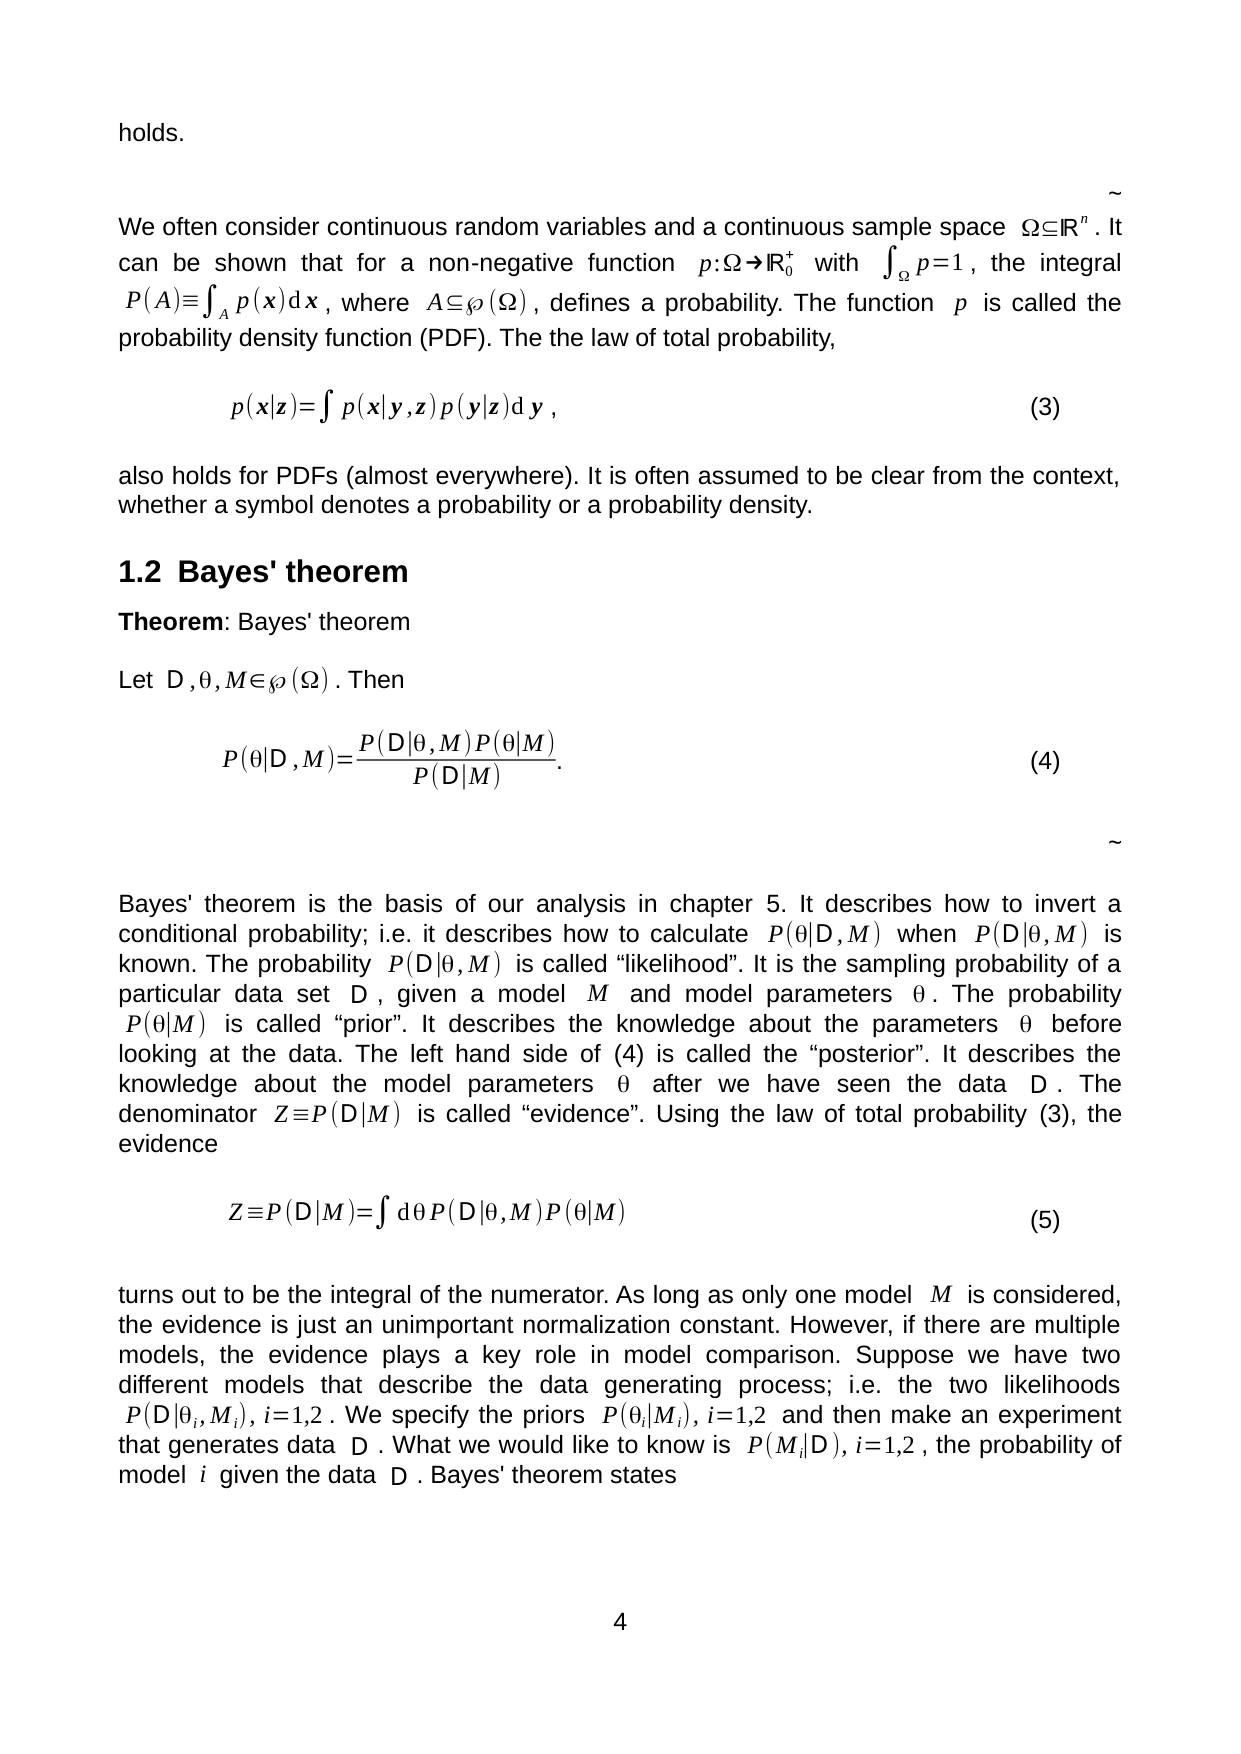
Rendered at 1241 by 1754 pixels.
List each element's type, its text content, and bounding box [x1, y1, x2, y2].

text Theorem: Bayes' theorem [118, 607, 1122, 636]
text also holds for PDFs (almost everywhere). It is often assumed to be clear from the context, whether a symbol denotes a probability or a probability density. [118, 461, 1122, 518]
table_header (5) [1024, 1188, 1123, 1250]
table_header , [217, 382, 1024, 431]
text Bayes' theorem is the basis of our analysis in chapter 5. It describes how to invert a conditional probability; i.e. it describes how to calculate when is known. The probability is called “likelihood”. It is the sampling probability of a particular data set , given a model and model parameters . The probability is called “prior”. It describes the knowledge about the parameters before looking at the data. The left hand side of (4) is called the “posterior”. It describes the knowledge about the model parameters after we have seen the data . The denominator is called “evidence”. Using the law of total probability (3), the evidence [118, 888, 1122, 1159]
text ~ [118, 825, 1122, 859]
text ~ [118, 176, 1122, 210]
table_header [118, 1188, 217, 1250]
text turns out to be the integral of the numerator. As long as only one model is considered, the evidence is just an unimportant normalization constant. However, if there are multiple models, the evidence plays a key role in model comparison. Suppose we have two different models that describe the data generating process; i.e. the two likelihoods . We specify the priors and then make an experiment that generates data . What we would like to know is , the probability of model given the data . Bayes' theorem states [118, 1279, 1122, 1490]
text Let . Then [118, 665, 1122, 695]
table_header (4) [1024, 724, 1123, 796]
table_header (3) [1024, 382, 1123, 431]
table_header . [217, 724, 1024, 796]
text We often consider continuous random variables and a continuous sample space . It can be shown that for a non‑negative function with , the integral , where , defines a probability. The function is called the probability density function (PDF). The the law of total probability, [118, 210, 1122, 352]
table_header [118, 724, 217, 796]
table_header [217, 1188, 1024, 1250]
text holds. [118, 118, 1122, 147]
subtitle Bayes' theorem [118, 553, 1122, 589]
table_header [118, 382, 217, 431]
